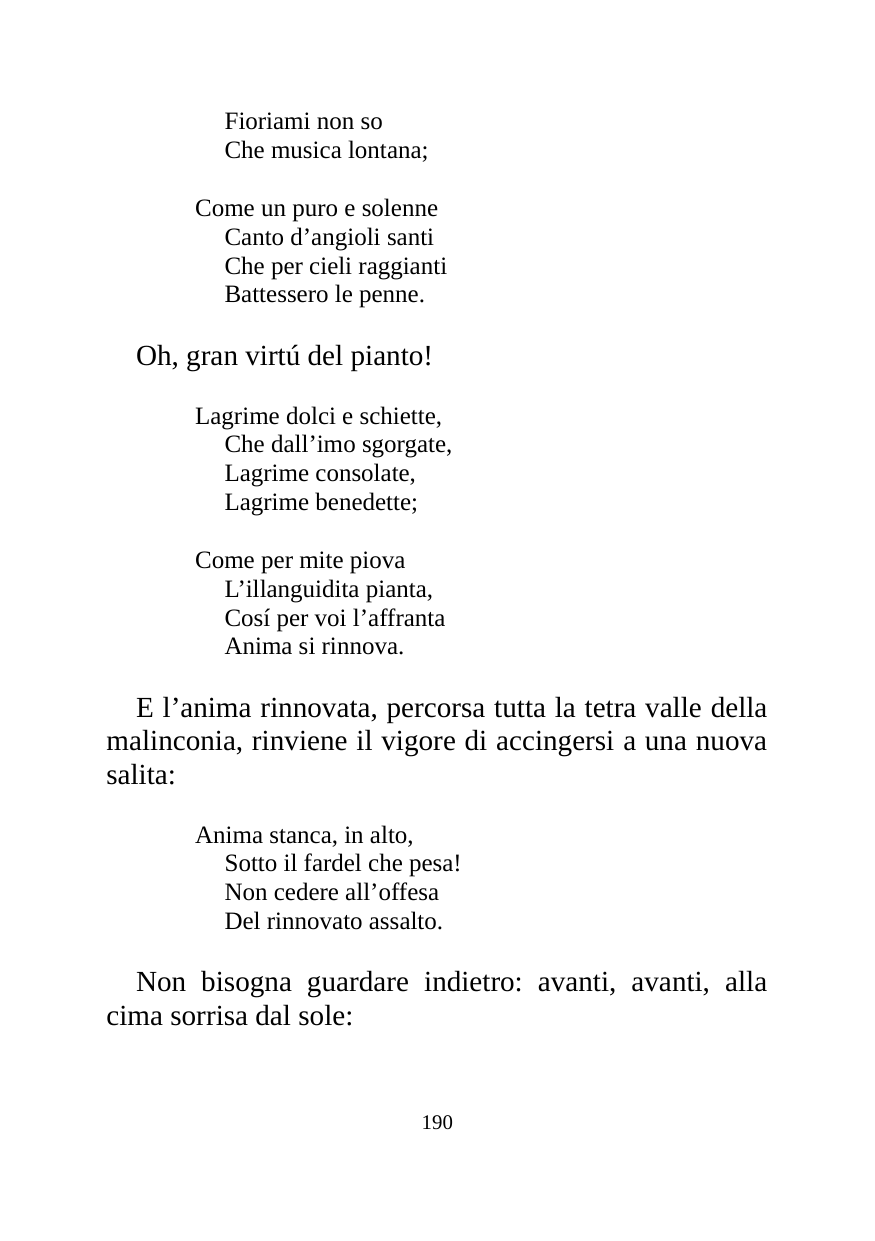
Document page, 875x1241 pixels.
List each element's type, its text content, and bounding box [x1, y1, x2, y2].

text Non bisogna guardare indietro: avanti, avanti, alla cima sorrisa dal sole: [106, 964, 768, 1031]
text Come un puro e solenne Canto d’angioli santi Che per cieli raggianti Battessero le penne. [195, 193, 768, 308]
text Fioriami non so Che musica lontana; [195, 106, 768, 164]
text Oh, gran virtú del pianto! [106, 338, 768, 371]
text E l’anima rinnovata, percorsa tutta la tetra valle della malinconia, rinviene il vigore di accingersi a una nuova salita: [106, 690, 768, 790]
text Come per mite piova L’illanguidita pianta, Cosí per voi l’affranta Anima si rinnova. [195, 545, 768, 660]
text Anima stanca, in alto, Sotto il fardel che pesa! Non cedere all’offesa Del rinnovato assalto. [195, 820, 768, 935]
text Lagrime dolci e schiette, Che dall’imo sgorgate, Lagrime consolate, Lagrime benedette; [195, 401, 768, 516]
